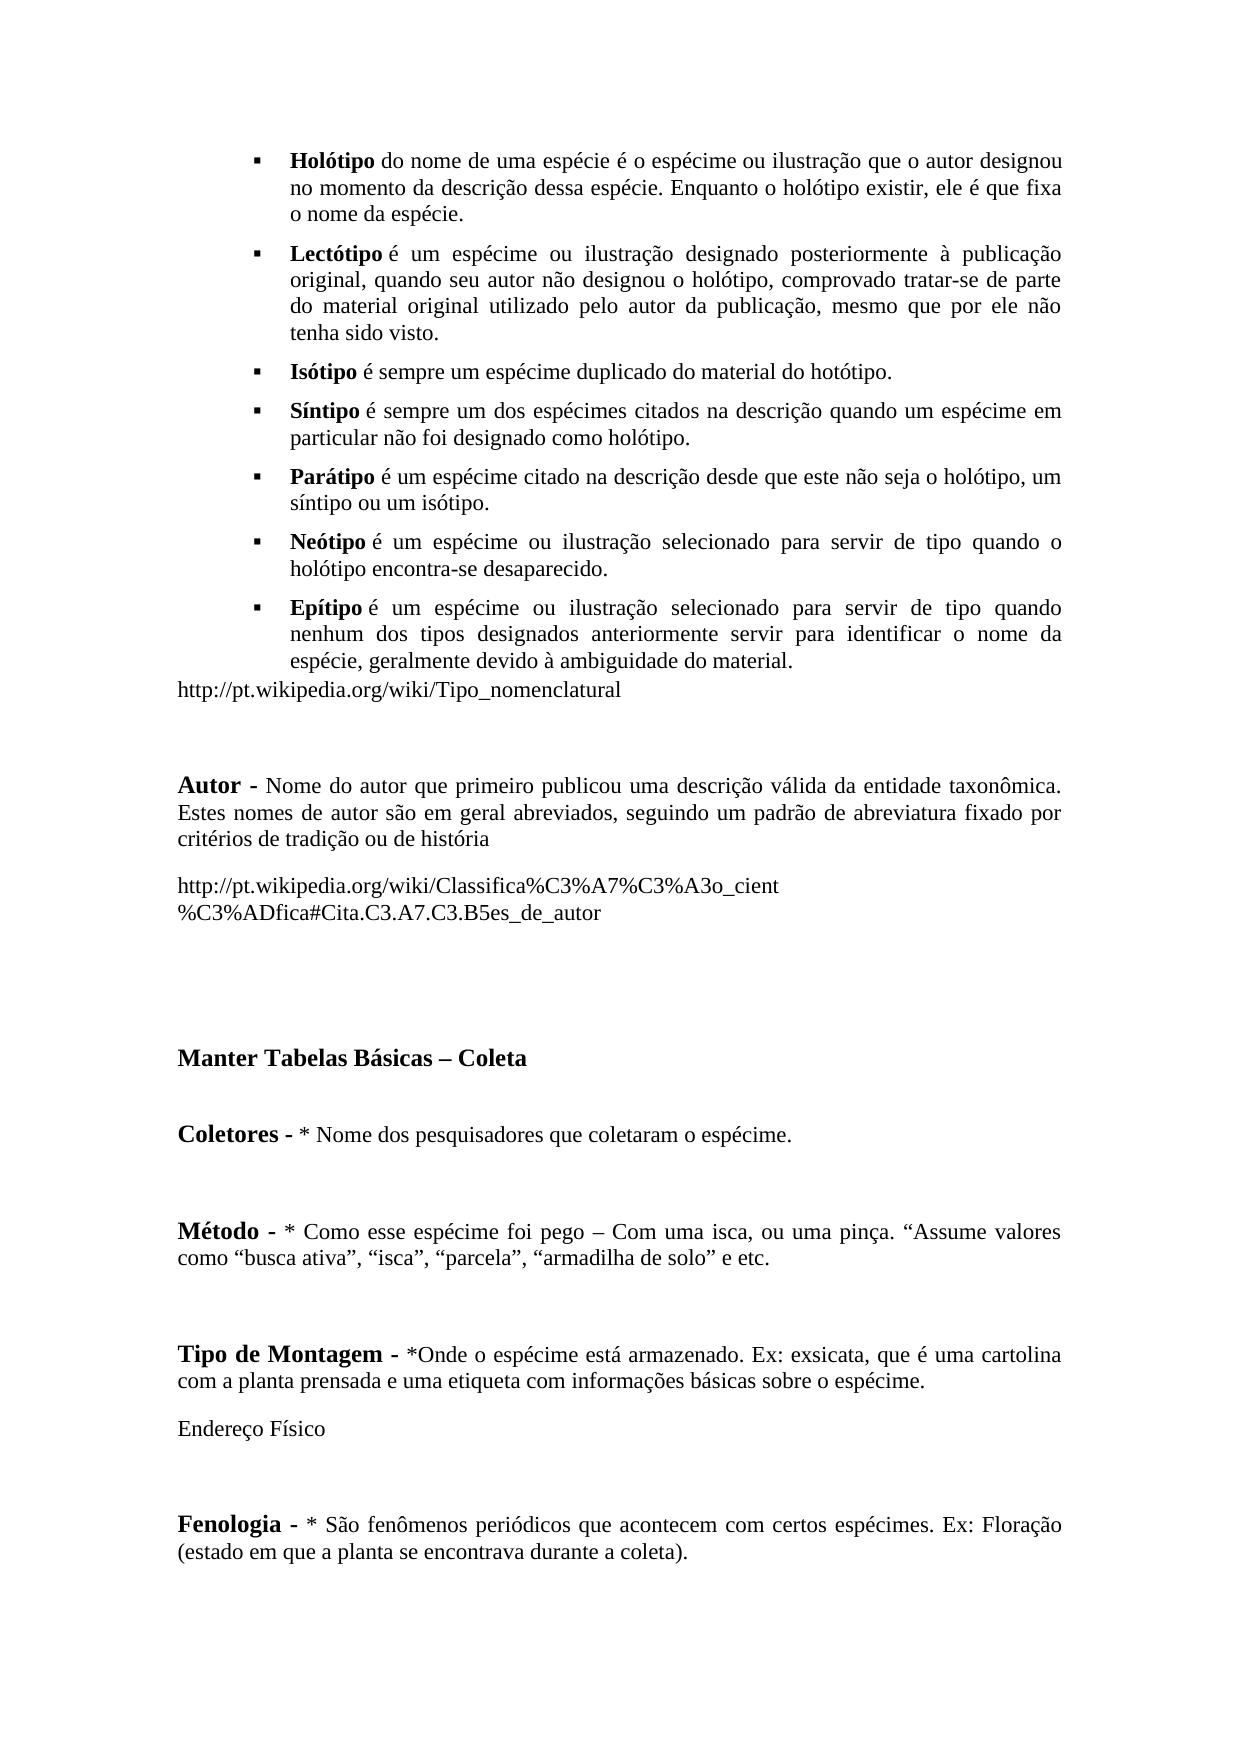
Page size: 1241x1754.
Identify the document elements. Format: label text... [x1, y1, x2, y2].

list Parátipo é um espécime citado na descrição desde que este não seja o holótipo, um síntipo ou um isótipo. [252, 463, 1063, 516]
text Fenologia - * São fenômenos periódicos que acontecem com certos espécimes. Ex: Floração (estado em que a planta se encontrava durante a coleta). [177, 1509, 1063, 1564]
list Isótipo é sempre um espécime duplicado do material do hotótipo. [252, 358, 1063, 384]
text http://pt.wikipedia.org/wiki/Classifica%C3%A7%C3%A3o_cient%C3%ADfica#Cita.C3.A7.C3.B5es_de_autor [177, 872, 1063, 925]
list Lectótipo é um espécime ou ilustração designado posteriormente à publicação original, quando seu autor não designou o holótipo, comprovado tratar-se de parte do material original utilizado pelo autor da publicação, mesmo que por ele não tenha sido visto. [252, 239, 1063, 345]
list Síntipo é sempre um dos espécimes citados na descrição quando um espécime em particular não foi designado como holótipo. [252, 397, 1063, 450]
text http://pt.wikipedia.org/wiki/Tipo_nomenclatural [177, 676, 1063, 702]
text Endereço Físico [177, 1415, 1063, 1441]
text Método - * Como esse espécime foi pego – Com uma isca, ou uma pinça. “Assume valores como “busca ativa”, “isca”, “parcela”, “armadilha de solo” e etc. [177, 1216, 1063, 1271]
list Neótipo é um espécime ou ilustração selecionado para servir de tipo quando o holótipo encontra-se desaparecido. [252, 528, 1063, 581]
list Holótipo do nome de uma espécie é o espécime ou ilustração que o autor designou no momento da descrição dessa espécie. Enquanto o holótipo existir, ele é que fixa o nome da espécie. [252, 148, 1063, 227]
text Tipo de Montagem - *Onde o espécime está armazenado. Ex: exsicata, que é uma cartolina com a planta prensada e uma etiqueta com informações básicas sobre o espécime. [177, 1339, 1063, 1394]
list Epítipo é um espécime ou ilustração selecionado para servir de tipo quando nenhum dos tipos designados anteriormente servir para identificar o nome da espécie, geralmente devido à ambiguidade do material. [252, 594, 1063, 673]
text Autor - Nome do autor que primeiro publicou uma descrição válida da entidade taxonômica. Estes nomes de autor são em geral abreviados, seguindo um padrão de abreviatura fixado por critérios de tradição ou de história [177, 770, 1063, 851]
text Coletores - * Nome dos pesquisadores que coletaram o espécime. [177, 1119, 1063, 1148]
subtitle Manter Tabelas Básicas – Coleta [177, 1043, 1063, 1072]
